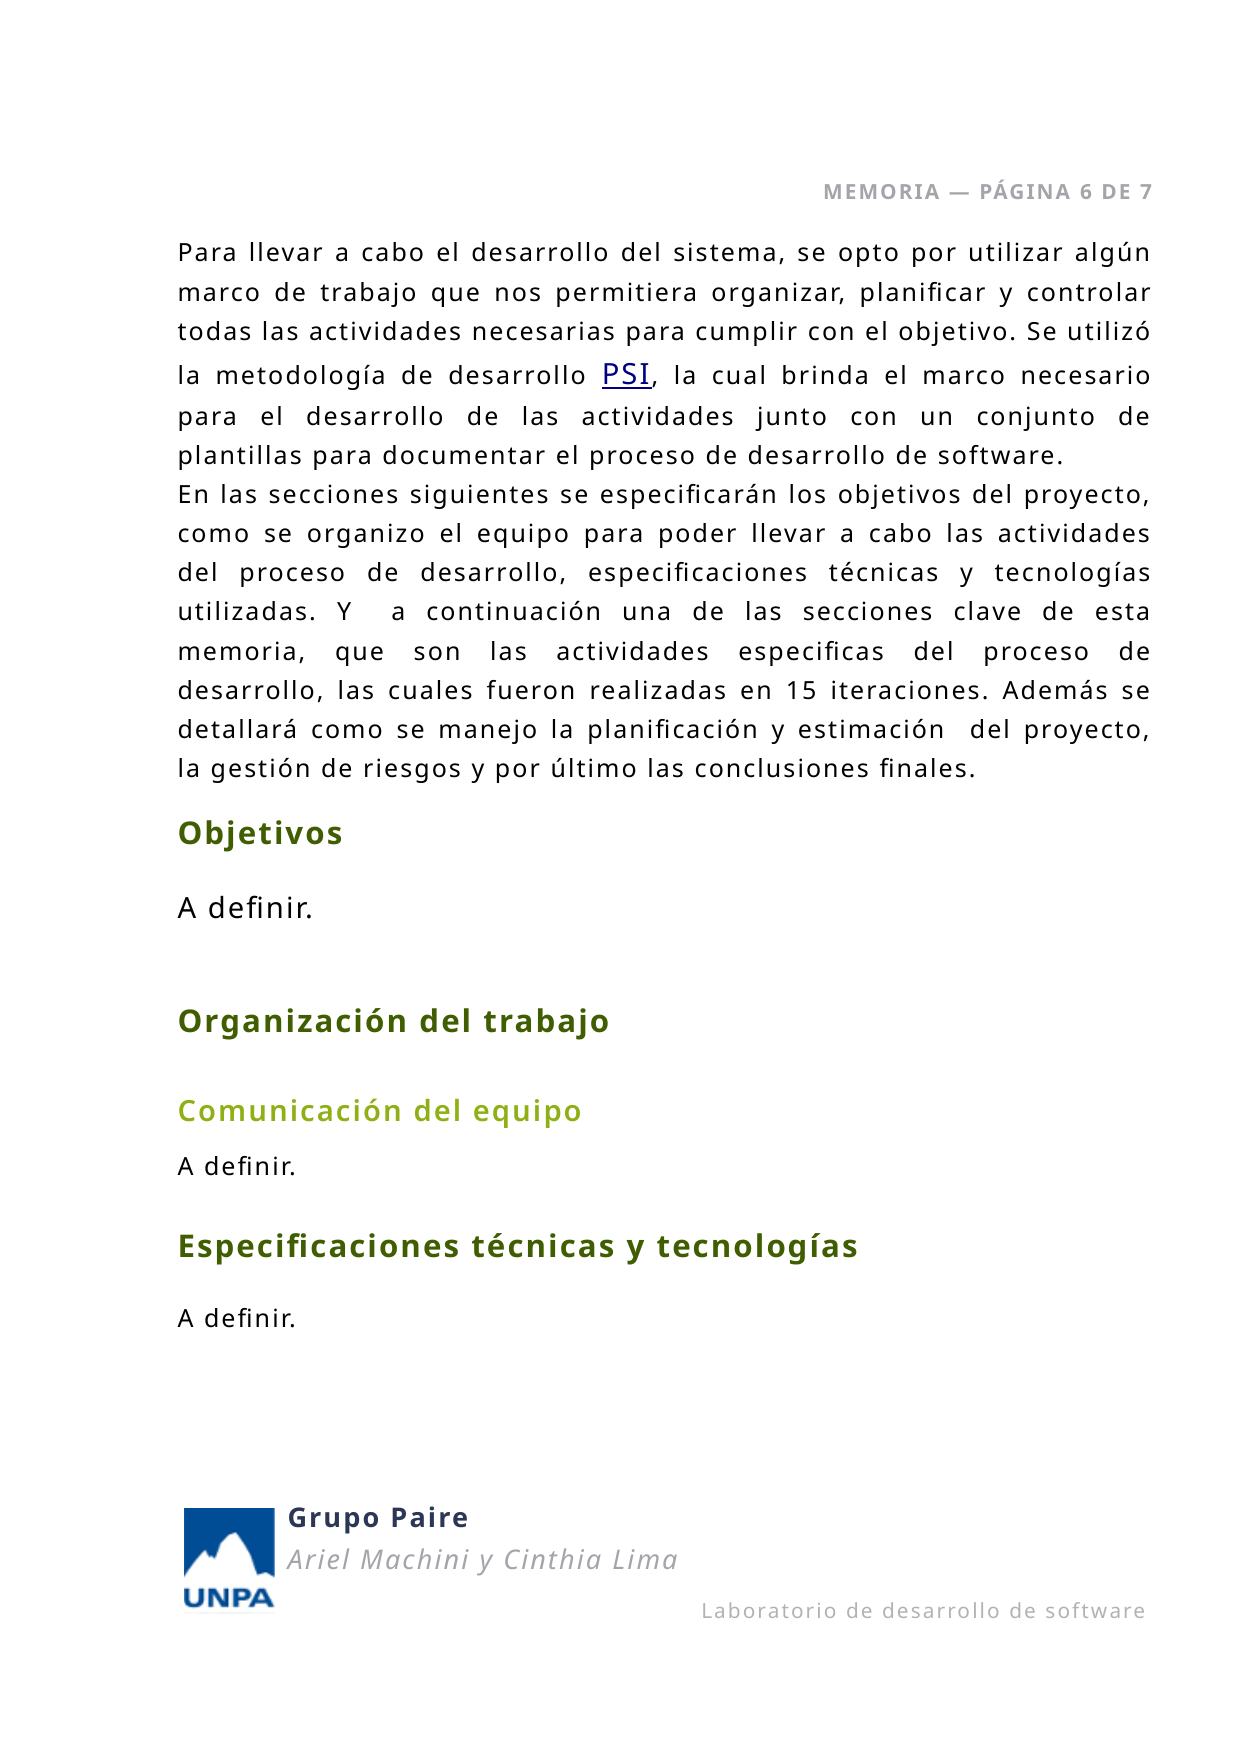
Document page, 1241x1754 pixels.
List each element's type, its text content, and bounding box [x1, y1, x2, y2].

text A definir. [177, 1301, 1152, 1335]
text A definir. [177, 887, 1152, 927]
text En las secciones siguientes se especificarán los objetivos del proyecto, como se organizo el equipo para poder llevar a cabo las actividades del proceso de desarrollo, especificaciones técnicas y tecnologías utilizadas. Y a continuación una de las secciones clave de esta memoria, que son las actividades especificas del proceso de desarrollo, las cuales fueron realizadas en 15 iteraciones. Además se detallará como se manejo la planificación y estimación del proyecto, la gestión de riesgos y por último las conclusiones finales. [177, 477, 1152, 785]
subtitle Objetivos [177, 811, 1152, 853]
picture [184, 1508, 275, 1614]
subtitle Especificaciones técnicas y tecnologías [177, 1224, 1152, 1267]
text Para llevar a cabo el desarrollo del sistema, se opto por utilizar algún marco de trabajo que nos permitiera organizar, planificar y controlar todas las actividades necesarias para cumplir con el objetivo. Se utilizó la metodología de desarrollo PSI, la cual brinda el marco necesario para el desarrollo de las actividades junto con un conjunto de plantillas para documentar el proceso de desarrollo de software. [177, 235, 1152, 471]
subtitle Organización del trabajo [177, 999, 1152, 1042]
text A definir. [177, 1148, 1152, 1182]
subtitle Comunicación del equipo [177, 1090, 1152, 1130]
